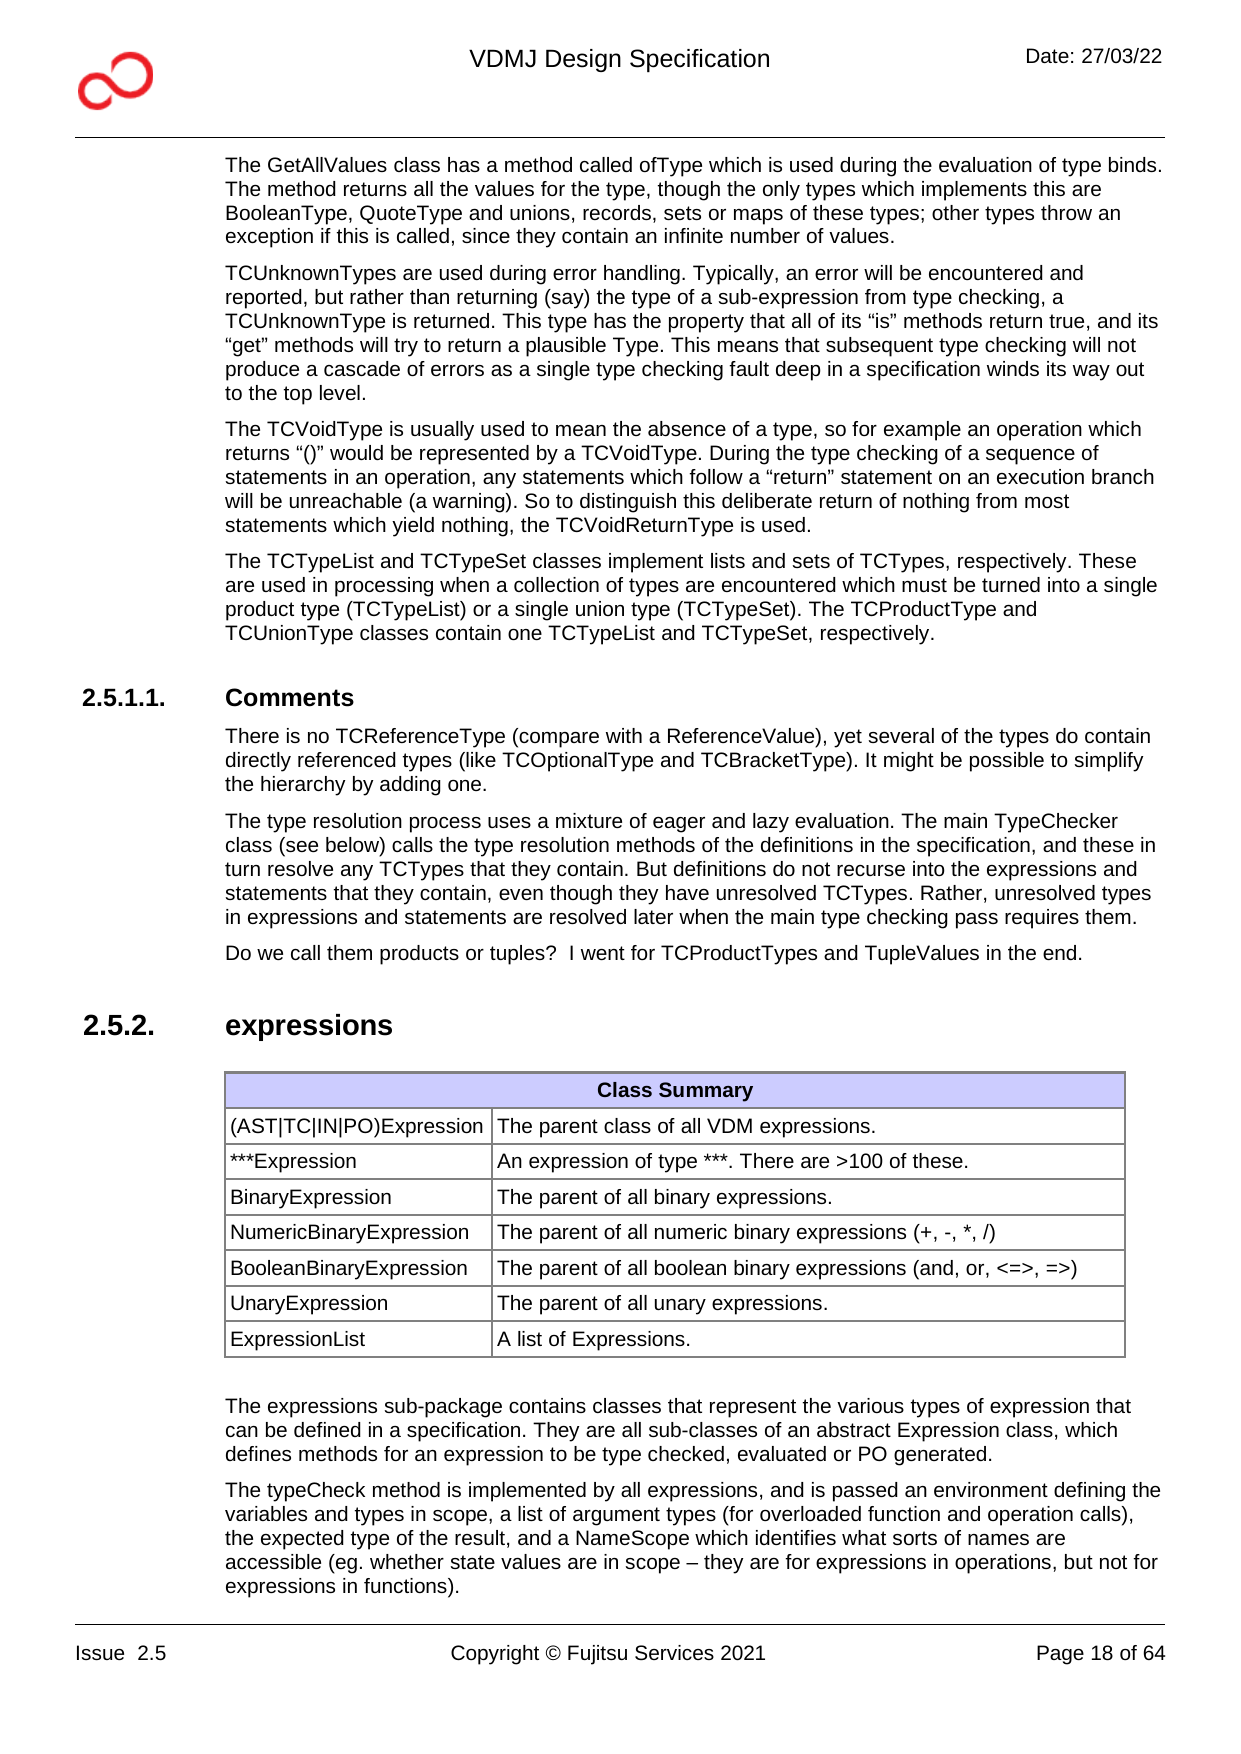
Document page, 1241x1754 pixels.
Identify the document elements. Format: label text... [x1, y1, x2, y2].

table_cell ExpressionList [226, 1322, 491, 1356]
text The typeCheck method is implemented by all expressions, and is passed an environment defining the variables and types in scope, a list of argument types (for overloaded function and operation calls), the expected type of the result, and a NameScope which identifies what sorts of names are accessible (eg. whether state values are in scope – they are for expressions in operations, but not for expressions in functions). [225, 1478, 1165, 1598]
table_cell The parent class of all VDM expressions. [493, 1109, 1124, 1142]
table_cell The parent of all binary expressions. [493, 1180, 1124, 1213]
table_cell BooleanBinaryExpression [226, 1251, 491, 1284]
table_cell BinaryExpression [226, 1180, 491, 1213]
text There is no TCReferenceType (compare with a ReferenceValue), yet several of the types do contain directly referenced types (like TCOptionalType and TCBracketType). It might be possible to simplify the hierarchy by adding one. [225, 725, 1165, 797]
table_cell The parent of all numeric binary expressions (+, -, *, /) [493, 1216, 1124, 1249]
picture [78, 44, 153, 120]
text The TCVoidType is usually used to mean the absence of a type, so for example an operation which returns “()” would be represented by a TCVoidType. During the type checking of a sequence of statements in an operation, any statements which follow a “return” statement on an execution branch will be unreachable (a warning). So to distinguish this deliberate return of nothing from most statements which yield nothing, the TCVoidReturnType is used. [225, 417, 1165, 537]
table_cell NumericBinaryExpression [226, 1216, 491, 1249]
subtitle expressions [75, 1008, 1165, 1041]
table_cell An expression of type ***. There are >100 of these. [493, 1145, 1124, 1178]
text Do we call them products or tuples? I went for TCProductTypes and TupleValues in the end. [225, 941, 1165, 965]
table_cell (AST|TC|IN|PO)Expression [226, 1109, 491, 1142]
text The expressions sub-package contains classes that represent the various types of expression that can be defined in a specification. They are all sub-classes of an abstract Expression class, which defines methods for an expression to be type checked, evaluated or PO generated. [225, 1394, 1165, 1466]
table_cell UnaryExpression [226, 1287, 491, 1320]
text The type resolution process uses a mixture of eager and lazy evaluation. The main TypeChecker class (see below) calls the type resolution methods of the definitions in the specification, and these in turn resolve any TCTypes that they contain. But definitions do not recurse into the expressions and statements that they contain, even though they have unresolved TCTypes. Rather, unresolved types in expressions and statements are resolved later when the main type checking pass requires them. [225, 809, 1165, 929]
text The TCTypeList and TCTypeSet classes implement lists and sets of TCTypes, respectively. These are used in processing when a collection of types are encountered which must be turned into a single product type (TCTypeList) or a single union type (TCTypeSet). The TCProductType and TCUnionType classes contain one TCTypeList and TCTypeSet, respectively. [225, 550, 1165, 646]
table_cell The parent of all boolean binary expressions (and, or, <=>, =>) [493, 1251, 1124, 1284]
table_header Class Summary [226, 1074, 1124, 1107]
subtitle Comments [75, 683, 1165, 712]
table_cell ***Expression [226, 1145, 491, 1178]
table_cell The parent of all unary expressions. [493, 1287, 1124, 1320]
text The GetAllValues class has a method called ofType which is used during the evaluation of type binds. The method returns all the values for the type, though the only types which implements this are BooleanType, QuoteType and unions, records, sets or maps of these types; other types throw an exception if this is called, since they contain an infinite number of values. [225, 153, 1165, 249]
table_cell A list of Expressions. [493, 1322, 1124, 1356]
text TCUnknownTypes are used during error handling. Typically, an error will be encountered and reported, but rather than returning (say) the type of a sub-expression from type checking, a TCUnknownType is returned. This type has the property that all of its “is” methods return true, and its “get” methods will try to return a plausible Type. This means that subsequent type checking will not produce a cascade of errors as a single type checking fault deep in a specification winds its way out to the top level. [225, 261, 1165, 405]
